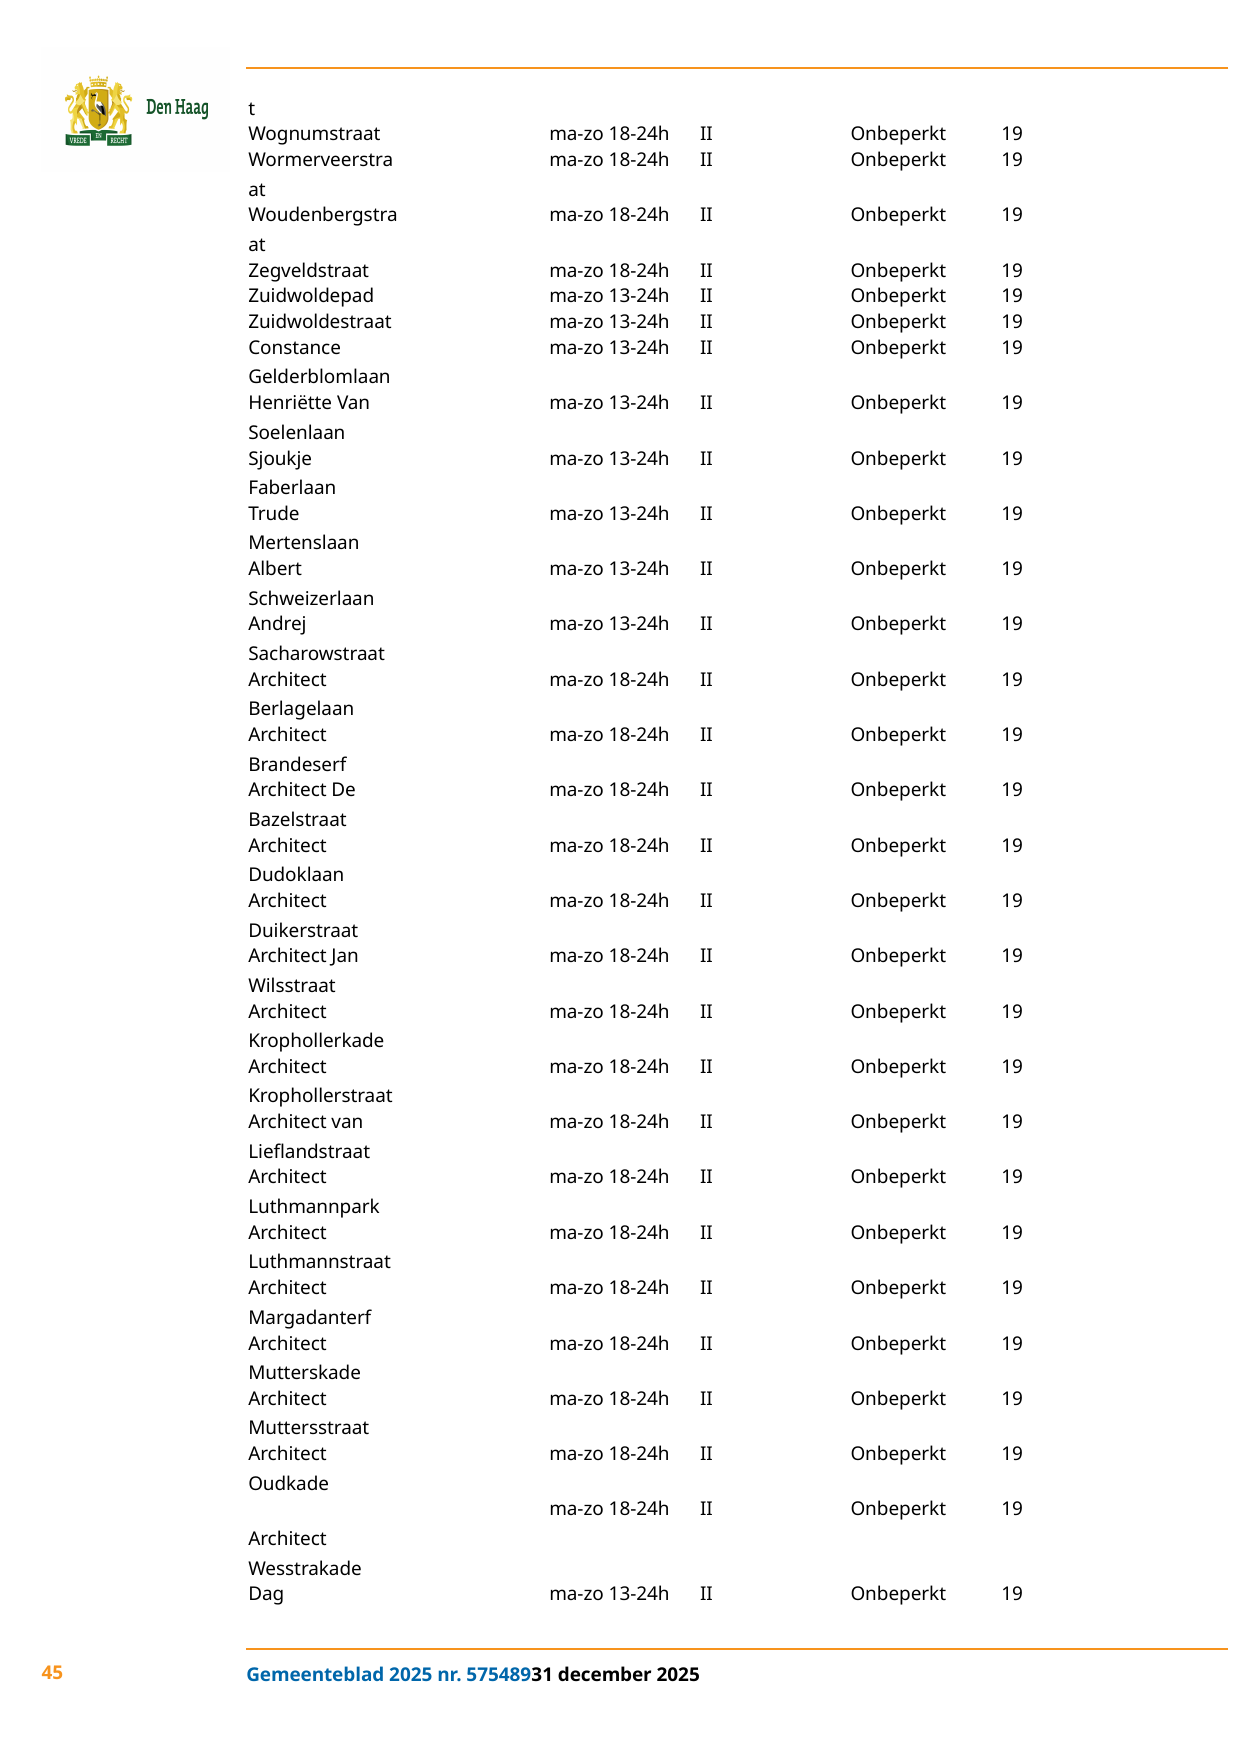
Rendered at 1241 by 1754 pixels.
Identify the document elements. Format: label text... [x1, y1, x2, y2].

table_cell Onbeperkt [850, 1385, 1001, 1440]
table_cell II [700, 1496, 850, 1581]
table_cell II [700, 121, 850, 146]
table_cell [399, 555, 549, 611]
table_cell Onbeperkt [850, 1053, 1001, 1108]
table_cell Onbeperkt [850, 887, 1001, 942]
table_cell ma-zo 18-24h [549, 666, 700, 721]
table_cell 19 [1001, 1496, 1152, 1581]
table_cell 19 [1001, 445, 1152, 500]
table_cell [399, 389, 549, 445]
table_cell Onbeperkt [850, 943, 1001, 998]
table_cell Andrej Sacharowstraat [248, 611, 398, 666]
table_cell II [700, 1385, 850, 1440]
table_cell ma-zo 13-24h [549, 611, 700, 666]
table_cell [399, 832, 549, 887]
table_cell ma-zo 18-24h [549, 1330, 700, 1385]
table_cell Onbeperkt [850, 1330, 1001, 1385]
table_cell [399, 1164, 549, 1219]
table_cell Architect Margadanterf [248, 1274, 398, 1330]
table_cell 19 [1001, 887, 1152, 942]
table_cell 19 [1001, 202, 1152, 257]
table_cell Onbeperkt [850, 334, 1001, 389]
table_cell 19 [1001, 1274, 1152, 1330]
table_cell ma-zo 18-24h [549, 777, 700, 832]
table_cell ma-zo 13-24h [549, 445, 700, 500]
table_cell Onbeperkt [850, 777, 1001, 832]
table_cell Onbeperkt [850, 1440, 1001, 1496]
table_cell [399, 666, 549, 721]
table_cell II [700, 1274, 850, 1330]
table_cell ma-zo 18-24h [549, 943, 700, 998]
table_cell [399, 1440, 549, 1496]
table_cell Trude Mertenslaan [248, 500, 398, 555]
table_cell Architect Dudoklaan [248, 832, 398, 887]
table_cell ma-zo 18-24h [549, 1219, 700, 1274]
table_cell [399, 1274, 549, 1330]
table_cell Sjoukje Faberlaan [248, 445, 398, 500]
table_cell Onbeperkt [850, 146, 1001, 202]
table_cell [399, 95, 549, 121]
table_cell Architect Duikerstraat [248, 887, 398, 942]
table_cell ma-zo 13-24h [549, 1581, 700, 1606]
table_cell 19 [1001, 777, 1152, 832]
table_cell [399, 998, 549, 1053]
table_cell ma-zo 18-24h [549, 832, 700, 887]
table_cell ma-zo 18-24h [549, 721, 700, 777]
table_cell Henriëtte Van Soelenlaan [248, 389, 398, 445]
table_cell Constance Gelderblomlaan [248, 334, 398, 389]
table_cell Onbeperkt [850, 1496, 1001, 1581]
table_cell [399, 611, 549, 666]
table_cell Onbeperkt [850, 202, 1001, 257]
table_cell 19 [1001, 257, 1152, 283]
table_cell Architect Mutterskade [248, 1330, 398, 1385]
table_cell II [700, 998, 850, 1053]
table_cell ma-zo 18-24h [549, 887, 700, 942]
picture [41, 47, 231, 172]
table_cell II [700, 202, 850, 257]
table_cell Onbeperkt [850, 1109, 1001, 1164]
table_cell Architect Oudkade [248, 1440, 398, 1496]
table_cell ma-zo 18-24h [549, 1274, 700, 1330]
table_cell II [700, 666, 850, 721]
table_cell ma-zo 13-24h [549, 283, 700, 308]
table_cell Onbeperkt [850, 832, 1001, 887]
table_cell II [700, 943, 850, 998]
table_cell Architect Luthmannstraat [248, 1219, 398, 1274]
table_cell Architect Krophollerkade [248, 998, 398, 1053]
table_cell 19 [1001, 334, 1152, 389]
table_cell [399, 943, 549, 998]
table_cell [399, 146, 549, 202]
table_cell Zegveldstraat [248, 257, 398, 283]
table_cell II [700, 389, 850, 445]
table_cell II [700, 1581, 850, 1606]
table_cell II [700, 887, 850, 942]
table_cell Onbeperkt [850, 445, 1001, 500]
table_cell 19 [1001, 500, 1152, 555]
table_cell [1001, 95, 1152, 121]
table_cell [399, 308, 549, 334]
table_cell ma-zo 13-24h [549, 334, 700, 389]
table_cell II [700, 334, 850, 389]
table_cell Architect Wesstrakade [248, 1496, 398, 1581]
table_cell II [700, 146, 850, 202]
table_cell 19 [1001, 1219, 1152, 1274]
table_cell [399, 283, 549, 308]
table_cell II [700, 832, 850, 887]
table_cell II [700, 1440, 850, 1496]
table_cell [399, 1385, 549, 1440]
table_cell 19 [1001, 389, 1152, 445]
table_cell 19 [1001, 1330, 1152, 1385]
table_cell Onbeperkt [850, 308, 1001, 334]
table_cell II [700, 308, 850, 334]
table_cell Onbeperkt [850, 1581, 1001, 1606]
table_cell Architect Brandeserf [248, 721, 398, 777]
table_cell ma-zo 18-24h [549, 202, 700, 257]
table_cell [399, 721, 549, 777]
table_cell ma-zo 13-24h [549, 389, 700, 445]
table_cell Architect Muttersstraat [248, 1385, 398, 1440]
table_cell ma-zo 13-24h [549, 500, 700, 555]
table_cell [399, 334, 549, 389]
table_cell Onbeperkt [850, 1219, 1001, 1274]
table_cell Architect van Lieflandstraat [248, 1109, 398, 1164]
table_cell 19 [1001, 998, 1152, 1053]
table_cell ma-zo 18-24h [549, 998, 700, 1053]
table_cell II [700, 445, 850, 500]
table_cell ma-zo 18-24h [549, 146, 700, 202]
table_cell 19 [1001, 283, 1152, 308]
table_cell Wognumstraat [248, 121, 398, 146]
table_cell Albert Schweizerlaan [248, 555, 398, 611]
table_cell Architect Krophollerstraat [248, 1053, 398, 1108]
table_cell [399, 1496, 549, 1581]
table_cell 19 [1001, 308, 1152, 334]
table_cell ma-zo 18-24h [549, 121, 700, 146]
table_cell Onbeperkt [850, 998, 1001, 1053]
table_cell Architect Luthmannpark [248, 1164, 398, 1219]
table_cell 19 [1001, 832, 1152, 887]
table_cell Architect De Bazelstraat [248, 777, 398, 832]
table_cell 19 [1001, 1385, 1152, 1440]
table_cell 19 [1001, 721, 1152, 777]
table_cell [399, 1109, 549, 1164]
table_cell ma-zo 18-24h [549, 257, 700, 283]
table_cell [399, 500, 549, 555]
table_cell ma-zo 18-24h [549, 1109, 700, 1164]
table_cell Zuidwoldepad [248, 283, 398, 308]
table_cell II [700, 500, 850, 555]
table_cell Architect Jan Wilsstraat [248, 943, 398, 998]
table_cell II [700, 777, 850, 832]
table_cell [399, 777, 549, 832]
table_cell ma-zo 18-24h [549, 1440, 700, 1496]
table_cell [399, 1330, 549, 1385]
table_cell ma-zo 13-24h [549, 555, 700, 611]
table_cell Onbeperkt [850, 555, 1001, 611]
table_cell 19 [1001, 611, 1152, 666]
table_cell Onbeperkt [850, 389, 1001, 445]
table_cell II [700, 721, 850, 777]
table_cell 19 [1001, 1581, 1152, 1606]
table_cell II [700, 1330, 850, 1385]
table_cell 19 [1001, 1109, 1152, 1164]
table_cell II [700, 611, 850, 666]
table_cell Onbeperkt [850, 257, 1001, 283]
table_cell ma-zo 18-24h [549, 1053, 700, 1108]
table_cell 19 [1001, 943, 1152, 998]
table_cell II [700, 257, 850, 283]
table_cell Onbeperkt [850, 1164, 1001, 1219]
table_cell Dag [248, 1581, 398, 1606]
table_cell II [700, 1053, 850, 1108]
table_cell Onbeperkt [850, 666, 1001, 721]
table_cell II [700, 555, 850, 611]
table_cell II [700, 1109, 850, 1164]
table_cell Architect Berlagelaan [248, 666, 398, 721]
table_cell [700, 95, 850, 121]
table_cell [399, 1219, 549, 1274]
table_cell II [700, 1164, 850, 1219]
table_cell Onbeperkt [850, 500, 1001, 555]
table_cell t [248, 95, 398, 121]
table_cell [399, 121, 549, 146]
table_cell [399, 257, 549, 283]
table_cell Woudenbergstraat [248, 202, 398, 257]
table_cell II [700, 1219, 850, 1274]
table_cell ma-zo 18-24h [549, 1496, 700, 1581]
table_cell Onbeperkt [850, 611, 1001, 666]
table_cell [399, 445, 549, 500]
table_cell Onbeperkt [850, 721, 1001, 777]
table_cell Onbeperkt [850, 283, 1001, 308]
table_cell 19 [1001, 1053, 1152, 1108]
table_cell 19 [1001, 146, 1152, 202]
table_cell Zuidwoldestraat [248, 308, 398, 334]
table_cell 19 [1001, 1440, 1152, 1496]
table_cell ma-zo 18-24h [549, 1385, 700, 1440]
table_cell [399, 1053, 549, 1108]
table_cell ma-zo 18-24h [549, 1164, 700, 1219]
table_cell [399, 202, 549, 257]
table_cell 19 [1001, 1164, 1152, 1219]
table_cell [549, 95, 700, 121]
table_cell Wormerveerstraat [248, 146, 398, 202]
table_cell II [700, 283, 850, 308]
table_cell ma-zo 13-24h [549, 308, 700, 334]
table_cell 19 [1001, 666, 1152, 721]
table_cell 19 [1001, 555, 1152, 611]
table_cell 19 [1001, 121, 1152, 146]
table_cell [399, 1581, 549, 1606]
table_cell [399, 887, 549, 942]
table_cell Onbeperkt [850, 121, 1001, 146]
table_cell Onbeperkt [850, 1274, 1001, 1330]
table_cell [850, 95, 1001, 121]
